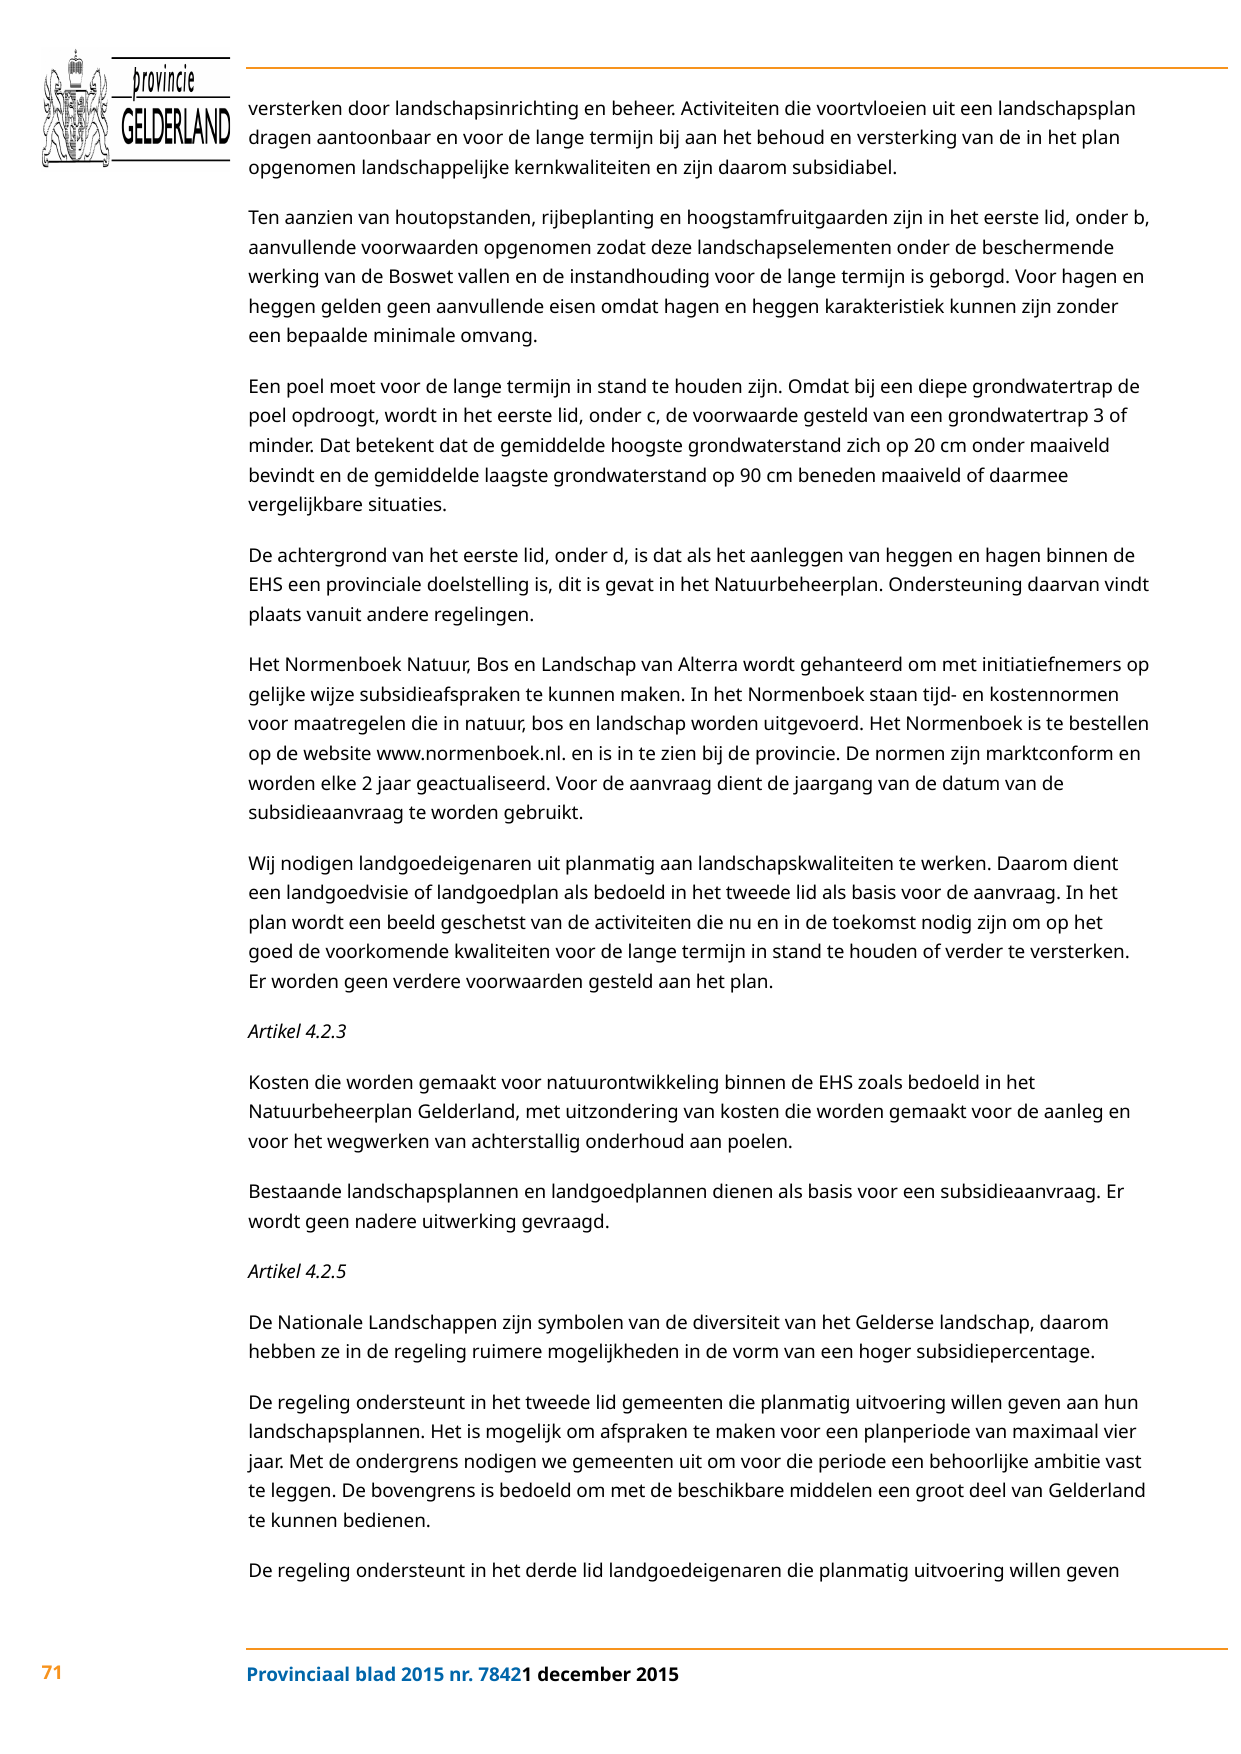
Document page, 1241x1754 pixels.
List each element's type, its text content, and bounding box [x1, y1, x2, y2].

text Artikel 4.2.3 [248, 1018, 1152, 1044]
text Kosten die worden gemaakt voor natuurontwikkeling binnen de EHS zoals bedoeld in het Natuurbeheerplan Gelderland, met uitzondering van kosten die worden gemaakt voor de aanleg en voor het wegwerken van achterstallig onderhoud aan poelen. [248, 1069, 1152, 1154]
text De Nationale Landschappen zijn symbolen van de diversiteit van het Gelderse landschap, daarom hebben ze in de regeling ruimere mogelijkheden in de vorm van een hoger subsidiepercentage. [248, 1309, 1152, 1364]
text Wij nodigen landgoedeigenaren uit planmatig aan landschapskwaliteiten te werken. Daarom dient een landgoedvisie of landgoedplan als bedoeld in het tweede lid als basis voor de aanvraag. In het plan wordt een beeld geschetst van de activiteiten die nu en in de toekomst nodig zijn om op het goed de voorkomende kwaliteiten voor de lange termijn in stand te houden of verder te versterken. Er worden geen verdere voorwaarden gesteld aan het plan. [248, 850, 1152, 994]
text Het Normenboek Natuur, Bos en Landschap van Alterra wordt gehanteerd om met initiatiefnemers op gelijke wijze subsidieafspraken te kunnen maken. In het Normenboek staan tijd- en kostennormen voor maatregelen die in natuur, bos en landschap worden uitgevoerd. Het Normenboek is te bestellen op de website www.normenboek.nl. en is in te zien bij de provincie. De normen zijn marktconform en worden elke 2 jaar geactualiseerd. Voor de aanvraag dient de jaargang van de datum van de subsidieaanvraag te worden gebruikt. [248, 651, 1152, 825]
text De regeling ondersteunt in het derde lid landgoedeigenaren die planmatig uitvoering willen geven [248, 1558, 1152, 1583]
text De achtergrond van het eerste lid, onder d, is dat als het aanleggen van heggen en hagen binnen de EHS een provinciale doelstelling is, dit is gevat in het Natuurbeheerplan. Ondersteuning daarvan vindt plaats vanuit andere regelingen. [248, 542, 1152, 627]
picture [41, 47, 231, 172]
text Een poel moet voor de lange termijn in stand te houden zijn. Omdat bij een diepe grondwatertrap de poel opdroogt, wordt in het eerste lid, onder c, de voorwaarde gesteld van een grondwatertrap 3 of minder. Dat betekent dat de gemiddelde hoogste grondwaterstand zich op 20 cm onder maaiveld bevindt en de gemiddelde laagste grondwaterstand op 90 cm beneden maaiveld of daarmee vergelijkbare situaties. [248, 373, 1152, 517]
text Artikel 4.2.5 [248, 1258, 1152, 1284]
text Ten aanzien van houtopstanden, rijbeplanting en hoogstamfruitgaarden zijn in het eerste lid, onder b, aanvullende voorwaarden opgenomen zodat deze landschapselementen onder de beschermende werking van de Boswet vallen en de instandhouding voor de lange termijn is geborgd. Voor hagen en heggen gelden geen aanvullende eisen omdat hagen en heggen karakteristiek kunnen zijn zonder een bepaalde minimale omvang. [248, 204, 1152, 348]
text Bestaande landschapsplannen en landgoedplannen dienen als basis voor een subsidieaanvraag. Er wordt geen nadere uitwerking gevraagd. [248, 1178, 1152, 1234]
text De regeling ondersteunt in het tweede lid gemeenten die planmatig uitvoering willen geven aan hun landschapsplannen. Het is mogelijk om afspraken te maken voor een planperiode van maximaal vier jaar. Met de ondergrens nodigen we gemeenten uit om voor die periode een behoorlijke ambitie vast te leggen. De bovengrens is bedoeld om met de beschikbare middelen een groot deel van Gelderland te kunnen bedienen. [248, 1389, 1152, 1533]
text versterken door landschapsinrichting en beheer. Activiteiten die voortvloeien uit een landschapsplan dragen aantoonbaar en voor de lange termijn bij aan het behoud en versterking van de in het plan opgenomen landschappelijke kernkwaliteiten en zijn daarom subsidiabel. [248, 95, 1152, 180]
